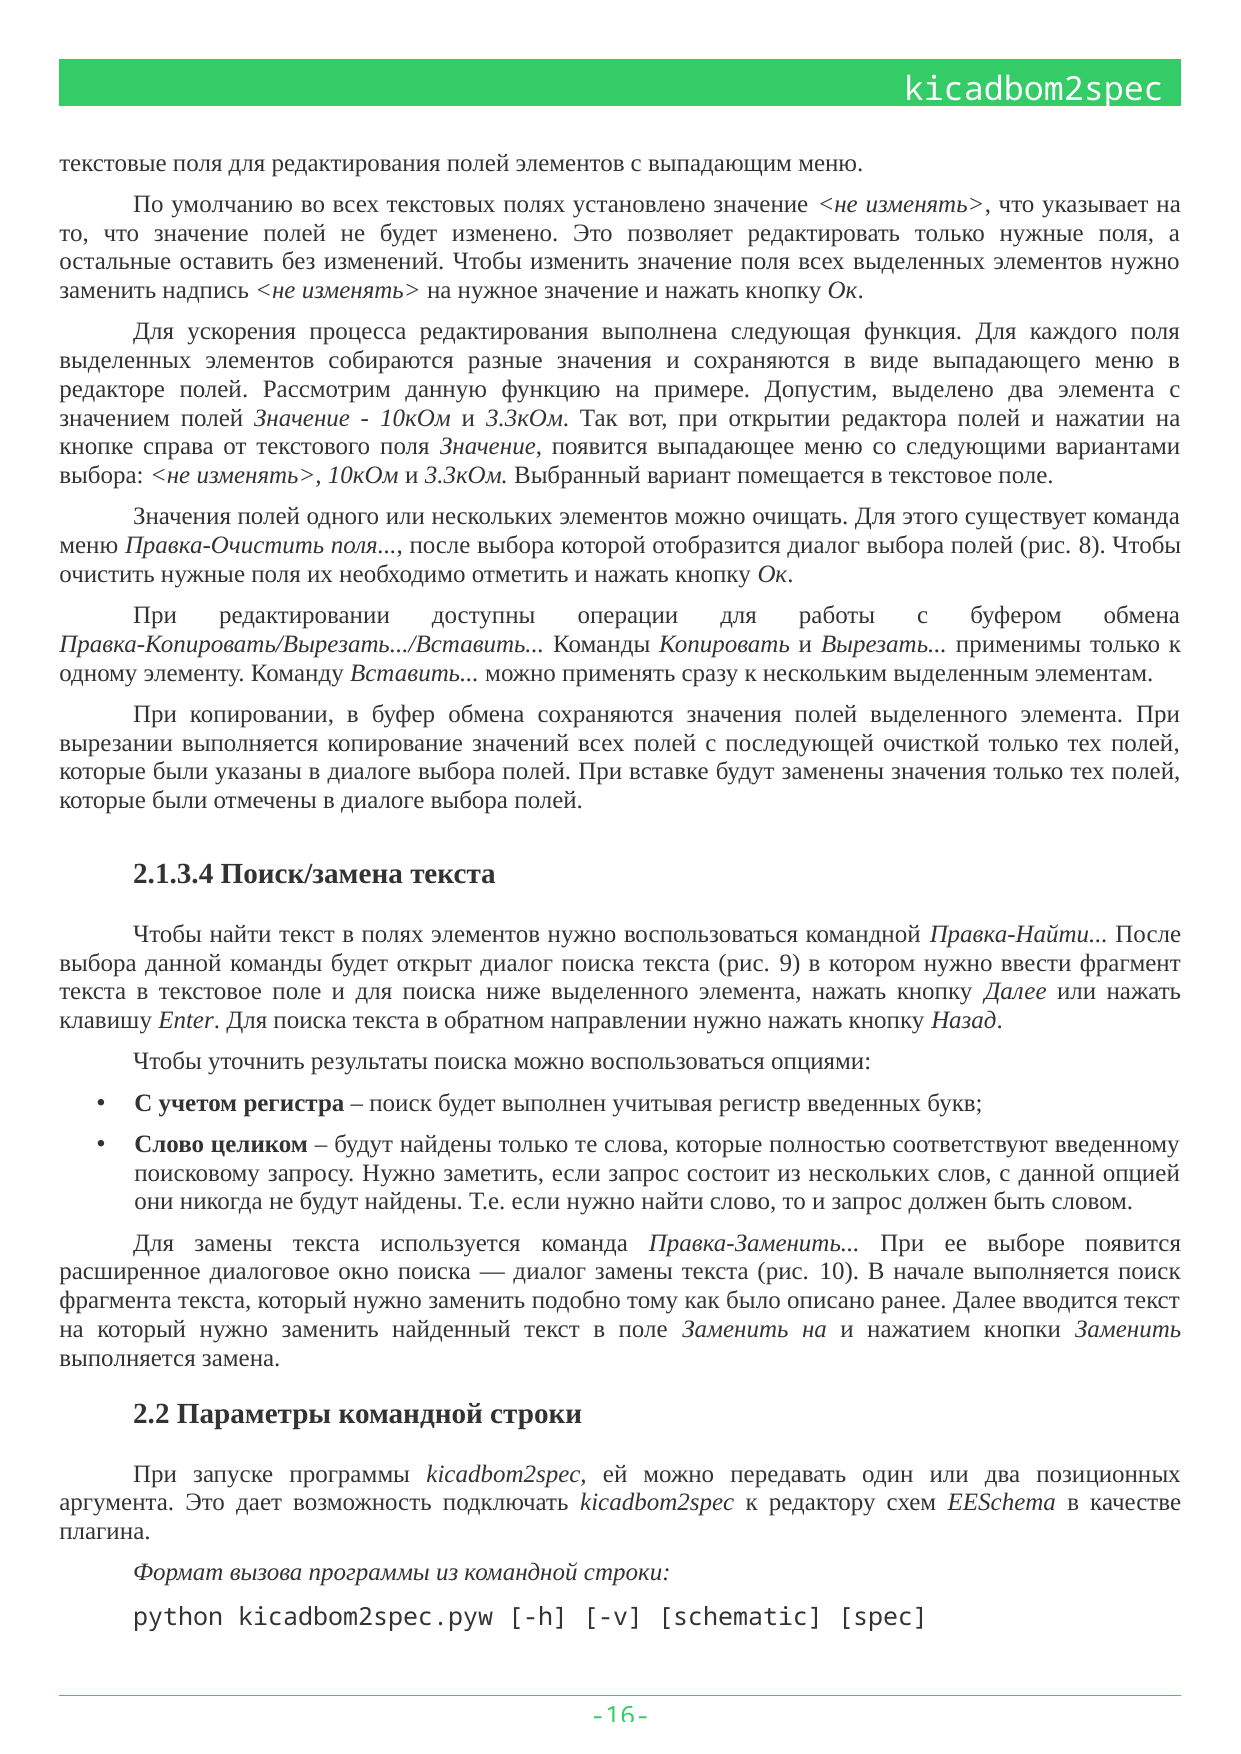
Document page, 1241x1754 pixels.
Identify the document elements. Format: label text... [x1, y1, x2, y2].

text Для замены текста используется команда Правка-Заменить... При ее выборе появится расширенное диалоговое окно поиска — диалог замены текста (рис. 10). В начале выполняется поиск фрагмента текста, который нужно заменить подобно тому как было описано ранее. Далее вводится текст на который нужно заменить найденный текст в поле Заменить на и нажатием кнопки Заменить выполняется замена. [59, 1228, 1181, 1371]
subtitle 2.1.3.4 Поиск/замена текста [133, 856, 1181, 889]
text При редактировании доступны операции для работы с буфером обмена Правка-Копировать/Вырезать.../Вставить... Команды Копировать и Вырезать... применимы только к одному элементу. Команду Вставить... можно применять сразу к нескольким выделенным элементам. [59, 600, 1181, 686]
text Формат вызова программы из командной строки: [59, 1557, 1181, 1586]
text Для ускорения процесса редактирования выполнена следующая функция. Для каждого поля выделенных элементов собираются разные значения и сохраняются в виде выпадающего меню в редакторе полей. Рассмотрим данную функцию на примере. Допустим, выделено два элемента с значением полей Значение - 10кОм и 3.3кОм. Так вот, при открытии редактора полей и нажатии на кнопке справа от текстового поля Значение, появится выпадающее меню со следующими вариантами выбора: <не изменять>, 10кОм и 3.3кОм. Выбранный вариант помещается в текстовое поле. [59, 316, 1181, 489]
list С учетом регистра – поиск будет выполнен учитывая регистр введенных букв; [97, 1088, 1181, 1116]
list Слово целиком – будут найдены только те слова, которые полностью соответствуют введенному поисковому запросу. Нужно заметить, если запрос состоит из нескольких слов, с данной опцией они никогда не будут найдены. Т.е. если нужно найти слово, то и запрос должен быть словом. [97, 1129, 1181, 1215]
text По умолчанию во всех текстовых полях установлено значение <не изменять>, что указывает на то, что значение полей не будет изменено. Это позволяет редактировать только нужные поля, а остальные оставить без изменений. Чтобы изменить значение поля всех выделенных элементов нужно заменить надпись <не изменять> на нужное значение и нажать кнопку Ок. [59, 189, 1181, 304]
text При копировании, в буфер обмена сохраняются значения полей выделенного элемента. При вырезании выполняется копирование значений всех полей с последующей очисткой только тех полей, которые были указаны в диалоге выбора полей. При вставке будут заменены значения только тех полей, которые были отмечены в диалоге выбора полей. [59, 699, 1181, 814]
text При запуске программы kicadbom2spec, ей можно передавать один или два позиционных аргумента. Это дает возможность подключать kicadbom2spec к редактору схем EESchema в качестве плагина. [59, 1459, 1181, 1545]
subtitle 2.2 Параметры командной строки [133, 1396, 1181, 1429]
text Значения полей одного или нескольких элементов можно очищать. Для этого существует команда меню Правка-Очистить поля..., после выбора которой отобразится диалог выбора полей (рис. 8). Чтобы очистить нужные поля их необходимо отметить и нажать кнопку Ок. [59, 501, 1181, 588]
text текстовые поля для редактирования полей элементов с выпадающим меню. [59, 148, 1181, 176]
text python kicadbom2spec.pyw [-h] [-v] [schematic] [spec] [59, 1599, 1181, 1633]
text Чтобы найти текст в полях элементов нужно воспользоваться командной Правка-Найти... После выбора данной команды будет открыт диалог поиска текста (рис. 9) в котором нужно ввести фрагмент текста в текстовое поле и для поиска ниже выделенного элемента, нажать кнопку Далее или нажать клавишу Enter. Для поиска текста в обратном направлении нужно нажать кнопку Назад. [59, 919, 1181, 1034]
text Чтобы уточнить результаты поиска можно воспользоваться опциями: [59, 1046, 1181, 1075]
